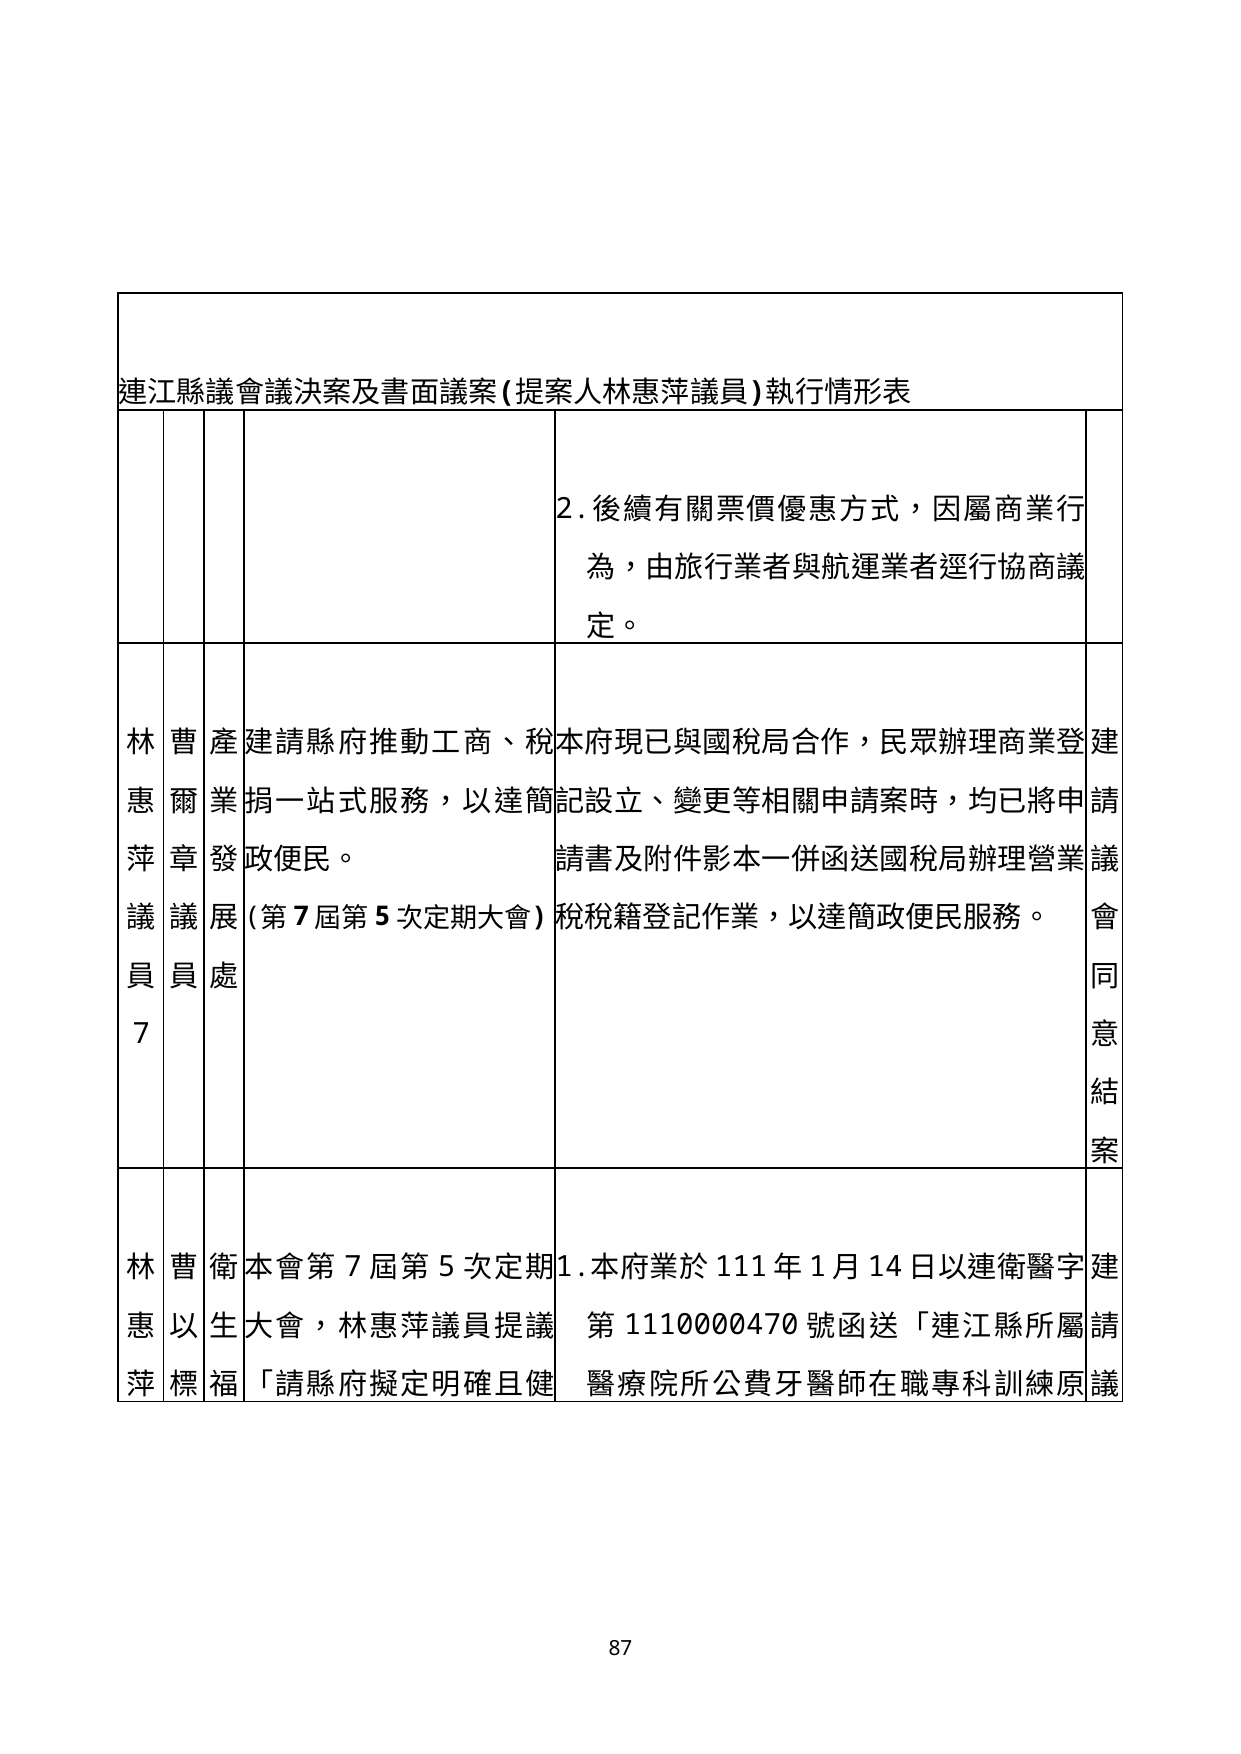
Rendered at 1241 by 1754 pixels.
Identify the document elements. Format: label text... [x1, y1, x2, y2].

table_cell 林惠萍議員7 [119, 644, 163, 1167]
table_cell 1.本府業於111年1月14日以連衛醫字第1110000470號函送「連江縣所屬醫療院所公費牙醫師在職專科訓練原 [556, 1169, 1085, 1401]
table_cell [119, 411, 163, 642]
table_cell 本會第7屆第5次定期大會，林惠萍議員提議「請縣府擬定明確且健 [245, 1169, 554, 1401]
table_cell 本府現已與國稅局合作，民眾辦理商業登記設立、變更等相關申請案時，均已將申請書及附件影本一併函送國稅局辦理營業稅稅籍登記作業，以達簡政便民服務。 [556, 644, 1085, 1167]
table_cell 曹以標 [164, 1169, 203, 1401]
table_cell 衛生福 [205, 1169, 243, 1401]
table_cell 產業發展處 [205, 644, 243, 1167]
table_cell 建請縣府推動工商、稅捐一站式服務，以達簡政便民。 (第7屆第5次定期大會) [245, 644, 554, 1167]
table_cell 林惠萍 [119, 1169, 163, 1401]
table_cell 曹爾章議員 [164, 644, 203, 1167]
table_cell [245, 411, 554, 642]
table_header 連江縣議會議決案及書面議案(提案人林惠萍議員)執行情形表 [119, 294, 1122, 409]
table_cell [164, 411, 203, 642]
table_cell 建請議會同意結案 [1087, 644, 1122, 1167]
table_cell [205, 411, 243, 642]
table_cell 建請議 [1087, 1169, 1122, 1401]
table_cell [1087, 411, 1122, 642]
table_cell 2.後續有關票價優惠方式，因屬商業行為，由旅行業者與航運業者逕行協商議定。 [556, 411, 1085, 642]
